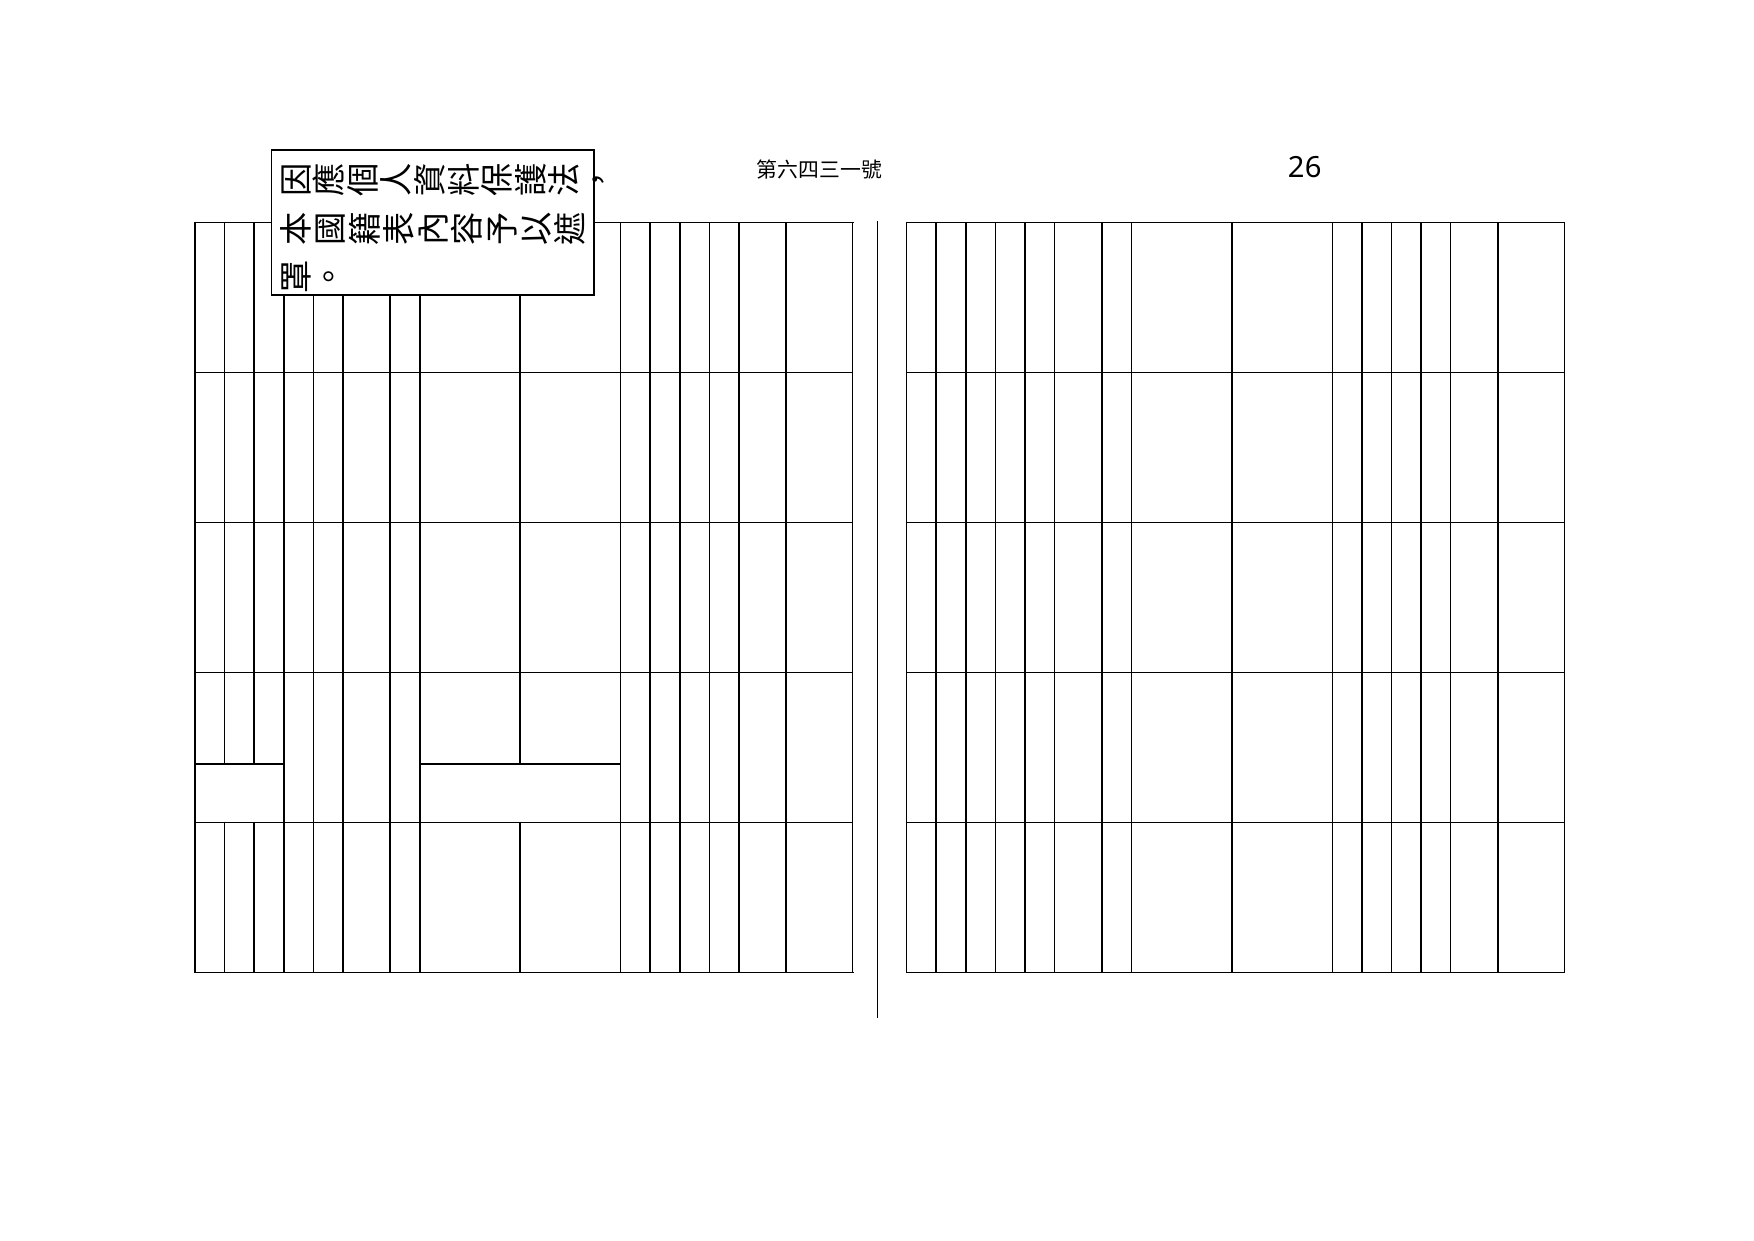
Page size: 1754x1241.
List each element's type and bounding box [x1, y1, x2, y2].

table_cell [907, 373, 935, 522]
table_cell [937, 223, 965, 372]
table_header [787, 223, 852, 372]
table_cell [1392, 223, 1420, 372]
table_cell [255, 523, 283, 672]
table_cell [225, 673, 253, 763]
table_cell [1363, 523, 1391, 672]
table_cell [1103, 223, 1131, 372]
table_cell [1233, 223, 1332, 372]
table_cell [1026, 673, 1054, 822]
table_cell [1363, 823, 1391, 972]
table_cell [344, 523, 389, 672]
table_cell [651, 823, 679, 972]
table_cell [787, 823, 852, 972]
table_cell [1103, 823, 1131, 972]
table_cell [710, 823, 738, 972]
table_cell [314, 373, 342, 522]
table_cell [1392, 373, 1420, 522]
table_cell [787, 673, 852, 822]
table_cell [521, 673, 620, 763]
table_cell [740, 673, 785, 822]
table_cell [710, 373, 738, 522]
table_cell [1499, 523, 1564, 672]
table_cell [996, 373, 1024, 522]
table_cell [681, 523, 709, 672]
table_cell [255, 823, 283, 972]
table_cell [1233, 673, 1332, 822]
table_cell [1055, 373, 1101, 522]
table_cell [907, 673, 935, 822]
table_cell [421, 673, 519, 763]
table_cell [314, 823, 342, 972]
table_cell [421, 373, 519, 522]
table_cell [740, 373, 785, 522]
table_cell [225, 823, 253, 972]
table_cell [937, 523, 965, 672]
table_cell [1132, 523, 1231, 672]
table_cell [621, 673, 649, 822]
table_cell [1499, 373, 1564, 522]
table_cell [1333, 823, 1361, 972]
table_cell [314, 673, 342, 822]
table_cell [421, 523, 519, 672]
table_cell [621, 373, 649, 522]
table_cell [1333, 523, 1361, 672]
table_cell [1026, 823, 1054, 972]
table_cell [621, 523, 649, 672]
table_header [710, 223, 738, 372]
table_cell [1233, 523, 1332, 672]
table_header [314, 296, 342, 372]
table_cell [344, 673, 389, 822]
table_cell [651, 523, 679, 672]
table_cell [681, 823, 709, 972]
table_cell [937, 823, 965, 972]
table_cell [1055, 823, 1101, 972]
table_cell [285, 373, 313, 522]
table_cell [285, 673, 313, 822]
table_cell [344, 373, 389, 522]
table_cell [907, 523, 935, 672]
table_header [255, 223, 283, 372]
table_cell [1422, 523, 1450, 672]
table_cell [1333, 673, 1361, 822]
table_cell [1422, 373, 1450, 522]
table_cell [1132, 373, 1231, 522]
table_cell [967, 823, 995, 972]
table_cell [225, 373, 253, 522]
table_cell [907, 223, 935, 372]
table_cell [681, 373, 709, 522]
table_header [391, 296, 419, 372]
table_cell [285, 523, 313, 672]
table_cell [1333, 373, 1361, 522]
table_cell [1055, 223, 1101, 372]
table_header [285, 296, 313, 372]
table_header [521, 223, 620, 372]
table_cell [1499, 823, 1564, 972]
table_cell [1363, 223, 1391, 372]
table_cell [651, 373, 679, 522]
table_cell [1132, 223, 1231, 372]
table_cell [651, 673, 679, 822]
table_cell [710, 673, 738, 822]
table_cell [1233, 373, 1332, 522]
table_cell [1422, 823, 1450, 972]
table_cell [1499, 673, 1564, 822]
table_cell [1392, 673, 1420, 822]
table_cell [521, 373, 620, 522]
table_cell [1451, 373, 1497, 522]
table_cell [967, 523, 995, 672]
table_cell [255, 673, 283, 763]
table_cell [196, 523, 224, 672]
table_cell [1026, 373, 1054, 522]
table_header [225, 223, 253, 372]
table_cell [621, 823, 649, 972]
table_cell [1233, 823, 1332, 972]
table_cell [314, 523, 342, 672]
table_cell [391, 523, 419, 672]
table_cell [1132, 673, 1231, 822]
table_cell [787, 373, 852, 522]
table_cell [1103, 523, 1131, 672]
table_cell [285, 823, 313, 972]
table_cell [1055, 673, 1101, 822]
table_header [621, 223, 649, 372]
table_cell [937, 373, 965, 522]
table_cell [391, 373, 419, 522]
table_cell [1451, 673, 1497, 822]
table_cell [421, 823, 519, 972]
table_header [196, 223, 224, 372]
table_cell [996, 223, 1024, 372]
table_cell [255, 373, 283, 522]
table_cell [196, 765, 283, 822]
table_cell [1451, 523, 1497, 672]
table_cell [1451, 823, 1497, 972]
table_cell [967, 373, 995, 522]
table_cell [1422, 223, 1450, 372]
table_cell [740, 823, 785, 972]
table_cell [1451, 223, 1497, 372]
table_cell [391, 823, 419, 972]
table_cell [1132, 823, 1231, 972]
table_cell [1333, 223, 1361, 372]
table_cell [787, 523, 852, 672]
table_cell [521, 523, 620, 672]
table_cell [391, 673, 419, 822]
table_cell [1026, 523, 1054, 672]
table_cell [1363, 373, 1391, 522]
table_cell [1363, 673, 1391, 822]
table_cell [1026, 223, 1054, 372]
table_cell [1103, 373, 1131, 522]
table_cell [996, 823, 1024, 972]
table_cell [1103, 673, 1131, 822]
table_cell [1499, 223, 1564, 372]
table_cell [710, 523, 738, 672]
table_cell [1422, 673, 1450, 822]
table_cell [521, 823, 620, 972]
table_cell [1392, 823, 1420, 972]
table_cell [1055, 523, 1101, 672]
table_cell [225, 523, 253, 672]
table_cell [907, 823, 935, 972]
table_cell [996, 523, 1024, 672]
table_cell [740, 523, 785, 672]
table_header [344, 296, 389, 372]
table_cell [196, 373, 224, 522]
table_cell [344, 823, 389, 972]
table_cell [996, 673, 1024, 822]
table_header [681, 223, 709, 372]
table_cell [1392, 523, 1420, 672]
table_cell [937, 673, 965, 822]
table_cell [421, 765, 620, 822]
table_header [651, 223, 679, 372]
table_header [421, 296, 519, 372]
table_header [740, 223, 785, 372]
table_cell [967, 223, 995, 372]
table_cell [681, 673, 709, 822]
table_cell [196, 673, 224, 763]
table_cell [967, 673, 995, 822]
table_cell [196, 823, 224, 972]
